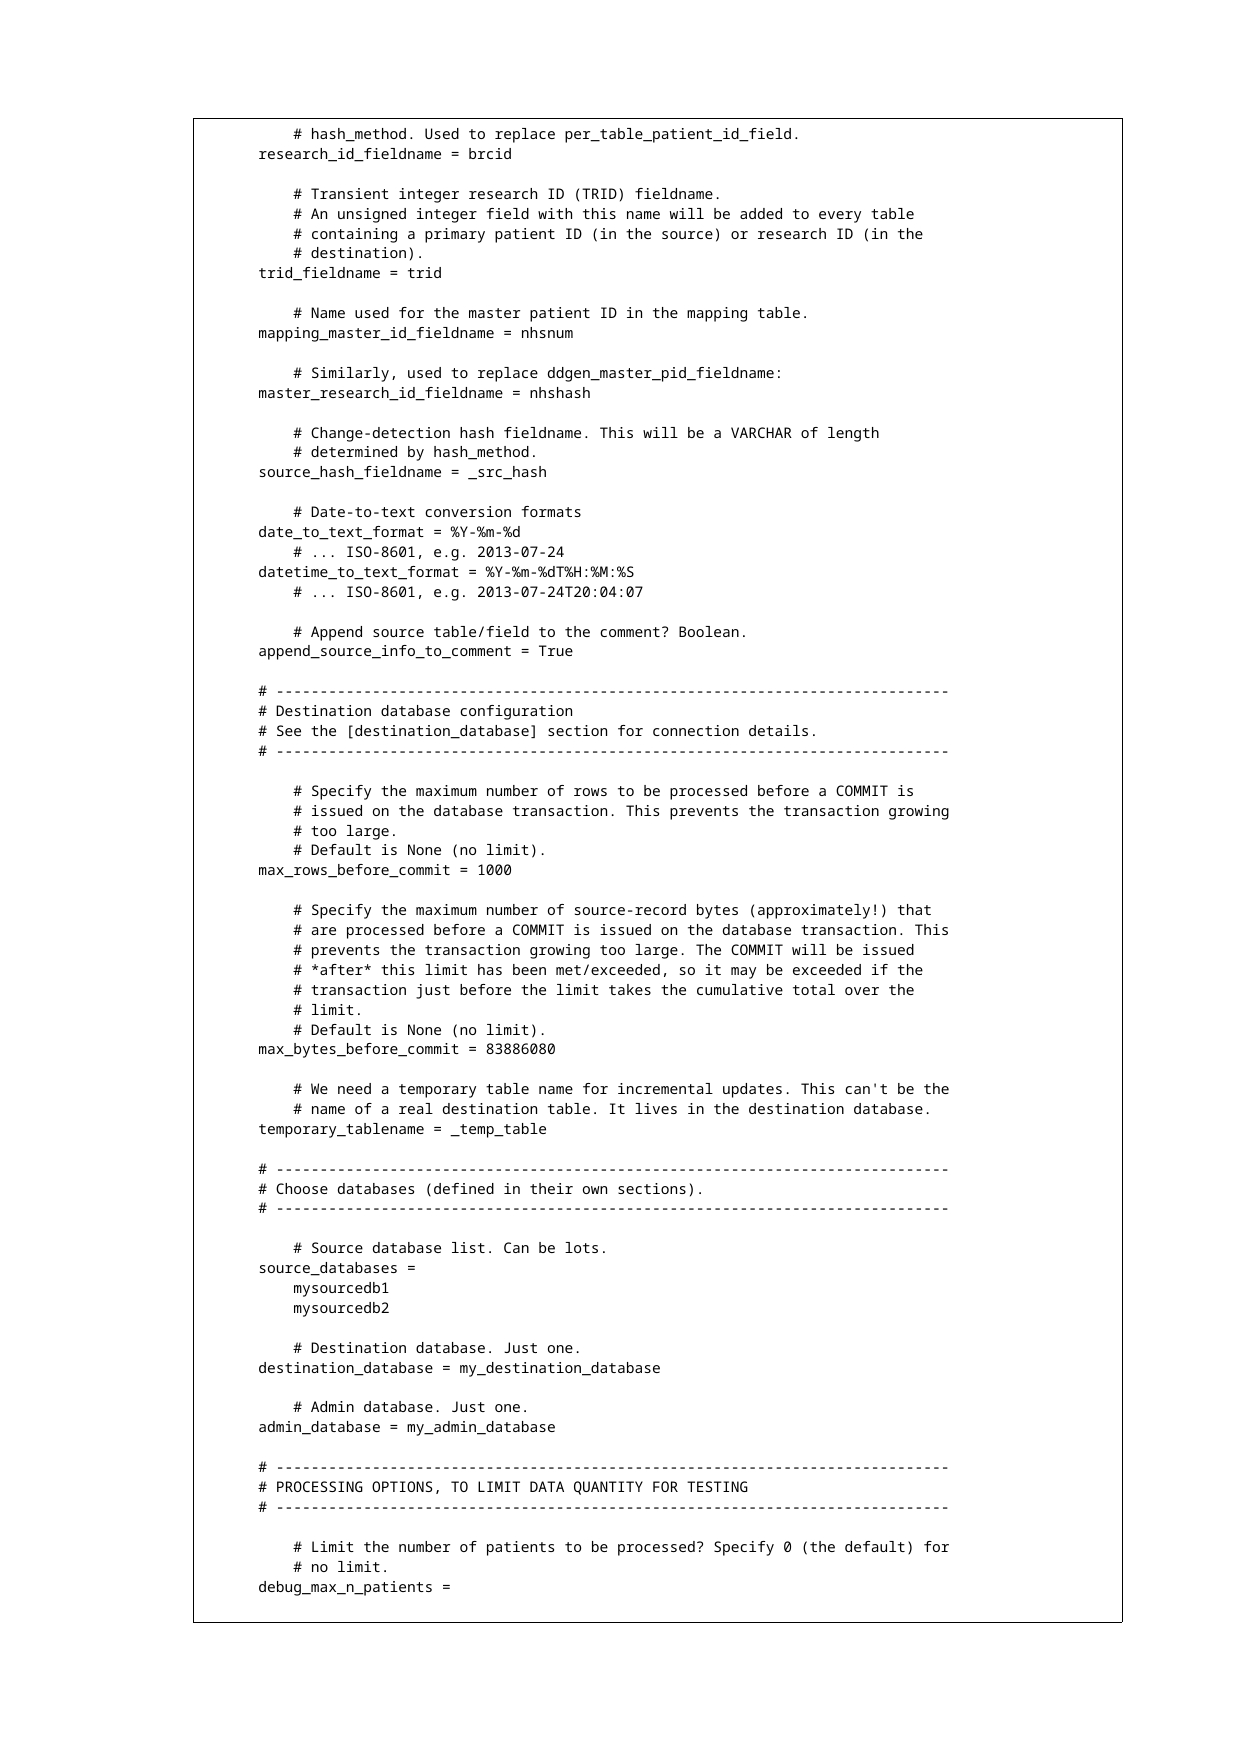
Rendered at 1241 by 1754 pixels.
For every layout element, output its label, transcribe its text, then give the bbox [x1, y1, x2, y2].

table_header # hash_method. Used to replace per_table_patient_id_field. research_id_fieldname = brcid # Transient integer research ID (TRID) fieldname. # An unsigned integer field with this name will be added to every table # containing a primary patient ID (in the source) or research ID (in the # destination). trid_fieldname = trid # Name used for the master patient ID in the mapping table. mapping_master_id_fieldname = nhsnum # Similarly, used to replace ddgen_master_pid_fieldname: master_research_id_fieldname = nhshash # Change-detection hash fieldname. This will be a VARCHAR of length # determined by hash_method. source_hash_fieldname = _src_hash # Date-to-text conversion formats date_to_text_format = %Y-%m-%d # ... ISO-8601, e.g. 2013-07-24 datetime_to_text_format = %Y-%m-%dT%H:%M:%S # ... ISO-8601, e.g. 2013-07-24T20:04:07 # Append source table/field to the comment? Boolean. append_source_info_to_comment = True # ----------------------------------------------------------------------------- # Destination database configuration # See the [destination_database] section for connection details. # ----------------------------------------------------------------------------- # Specify the maximum number of rows to be processed before a COMMIT is # issued on the database transaction. This prevents the transaction growing # too large. # Default is None (no limit). max_rows_before_commit = 1000 # Specify the maximum number of source-record bytes (approximately!) that # are processed before a COMMIT is issued on the database transaction. This # prevents the transaction growing too large. The COMMIT will be issued # *after* this limit has been met/exceeded, so it may be exceeded if the # transaction just before the limit takes the cumulative total over the # limit. # Default is None (no limit). max_bytes_before_commit = 83886080 # We need a temporary table name for incremental updates. This can't be the # name of a real destination table. It lives in the destination database. temporary_tablename = _temp_table # ----------------------------------------------------------------------------- # Choose databases (defined in their own sections). # ----------------------------------------------------------------------------- # Source database list. Can be lots. source_databases = mysourcedb1 mysourcedb2 # Destination database. Just one. destination_database = my_destination_database # Admin database. Just one. admin_database = my_admin_database # ----------------------------------------------------------------------------- # PROCESSING OPTIONS, TO LIMIT DATA QUANTITY FOR TESTING # ----------------------------------------------------------------------------- # Limit the number of patients to be processed? Specify 0 (the default) for # no limit. debug_max_n_patients = [194, 119, 1122, 1622]
